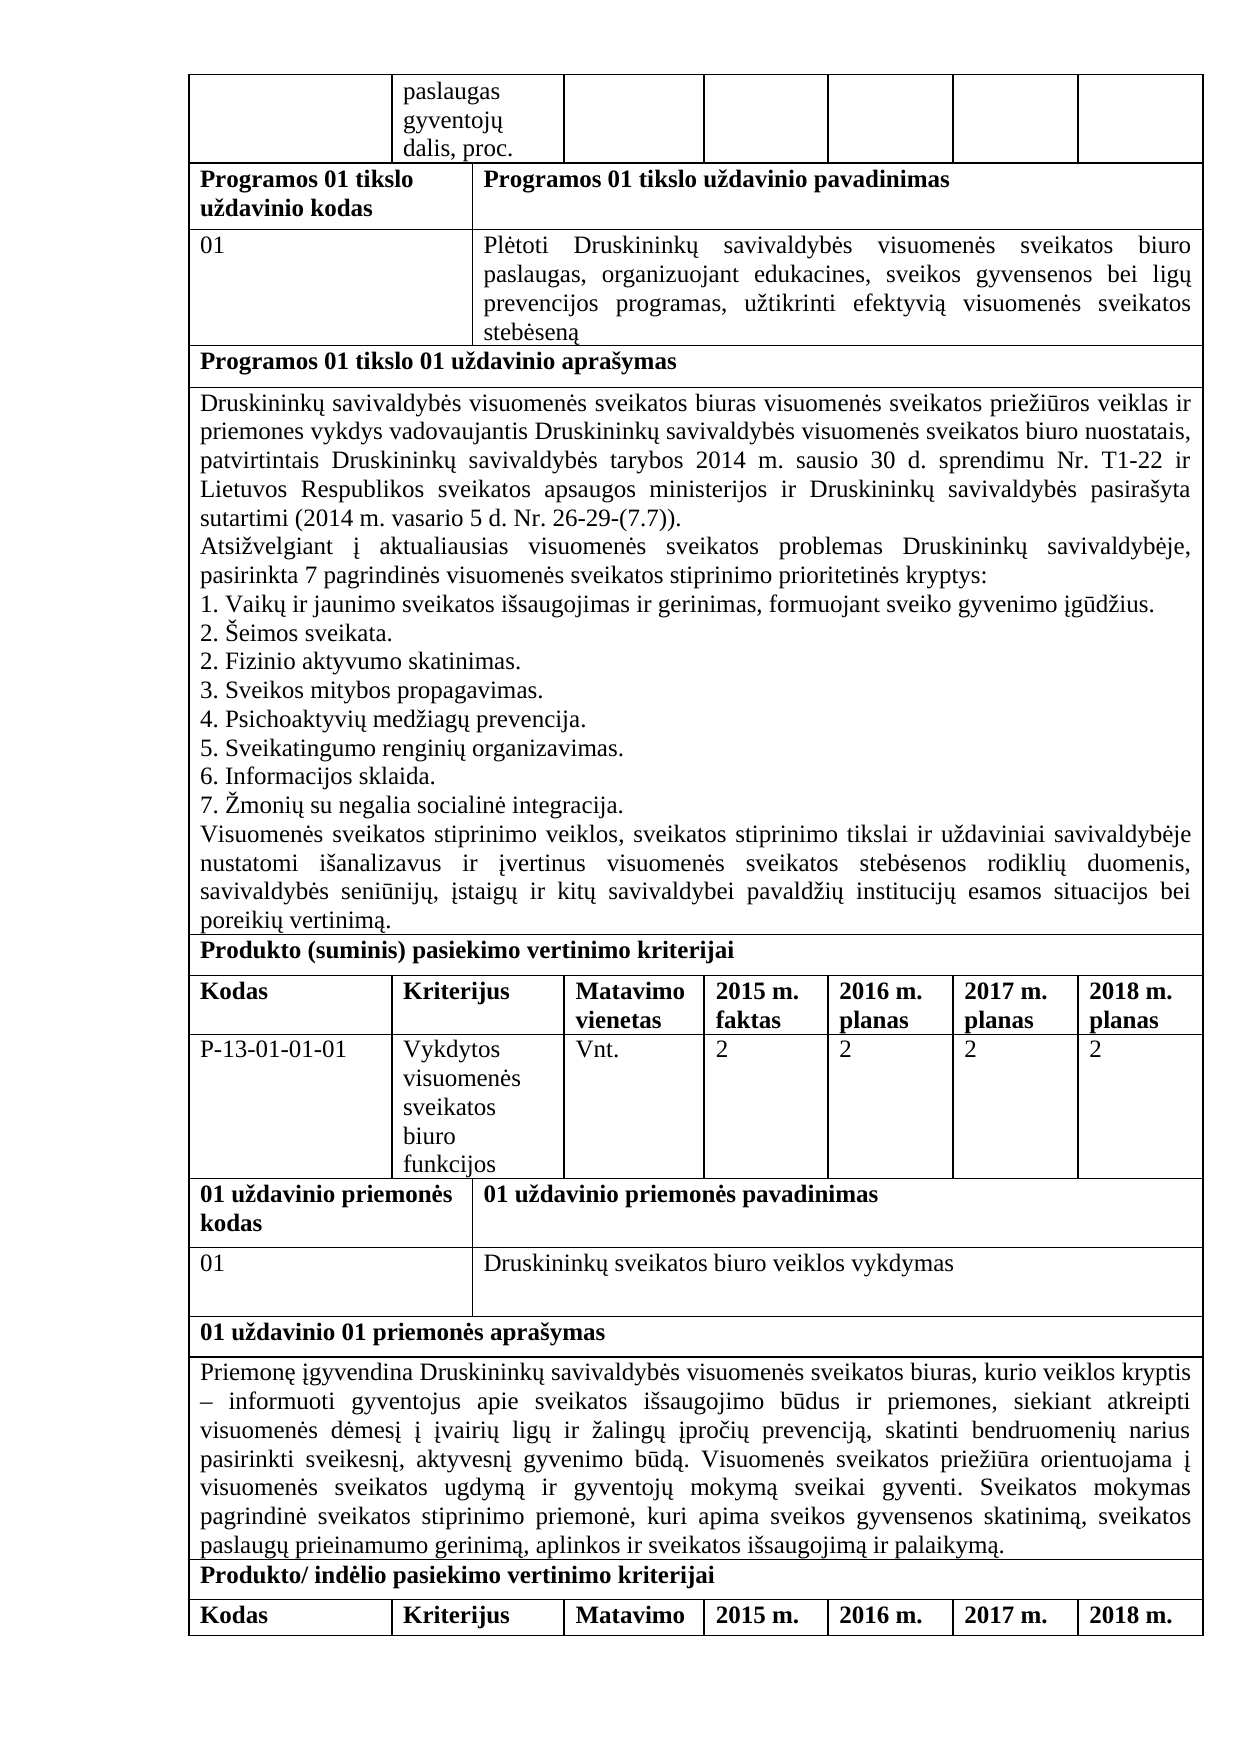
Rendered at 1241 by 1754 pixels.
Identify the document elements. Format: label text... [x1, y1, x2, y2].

table_cell 2016 m. planas [829, 976, 952, 1033]
table_cell 2016 m. [829, 1600, 952, 1635]
table_cell [190, 75, 391, 162]
table_cell 2 [829, 1035, 952, 1178]
table_cell Plėtoti Druskininkų savivaldybės visuomenės sveikatos biuro paslaugas, organizuojant edukacines, sveikos gyvensenos bei ligų prevencijos programas, užtikrinti efektyvią visuomenės sveikatos stebėseną [473, 230, 1202, 345]
table_cell 2017 m. [954, 1600, 1077, 1635]
table_cell 2015 m. [705, 1600, 827, 1635]
table_cell Matavimo [565, 1600, 703, 1635]
table_cell [705, 75, 827, 162]
table_cell 01 [190, 1248, 472, 1316]
table_cell [565, 75, 703, 162]
table_cell [954, 75, 1077, 162]
table_cell 2017 m. planas [954, 976, 1077, 1033]
table_cell Programos 01 tikslo uždavinio kodas [190, 164, 472, 229]
table_cell Druskininkų savivaldybės visuomenės sveikatos biuras visuomenės sveikatos priežiūros veiklas ir priemones vykdys vadovaujantis Druskininkų savivaldybės visuomenės sveikatos biuro nuostatais, patvirtintais Druskininkų savivaldybės tarybos 2014 m. sausio 30 d. sprendimu Nr. T1-22 ir Lietuvos Respublikos sveikatos apsaugos ministerijos ir Druskininkų savivaldybės pasirašyta sutartimi (2014 m. vasario 5 d. Nr. 26-29-(7.7)). Atsižvelgiant į aktualiausias visuomenės sveikatos problemas Druskininkų savivaldybėje, pasirinkta 7 pagrindinės visuomenės sveikatos stiprinimo prioritetinės kryptys: 1. Vaikų ir jaunimo sveikatos išsaugojimas ir gerinimas, formuojant sveiko gyvenimo įgūdžius. 2. Šeimos sveikata. 2. Fizinio aktyvumo skatinimas. 3. Sveikos mitybos propagavimas. 4. Psichoaktyvių medžiagų prevencija. 5. Sveikatingumo renginių organizavimas. 6. Informacijos sklaida. 7. Žmonių su negalia socialinė integracija. Visuomenės sveikatos stiprinimo veiklos, sveikatos stiprinimo tikslai ir uždaviniai savivaldybėje nustatomi išanalizavus ir įvertinus visuomenės sveikatos stebėsenos rodiklių duomenis, savivaldybės seniūnijų, įstaigų ir kitų savivaldybei pavaldžių institucijų esamos situacijos bei poreikių vertinimą. [190, 388, 1202, 934]
table_cell Vnt. [565, 1035, 703, 1178]
table_cell paslaugas gyventojų dalis, proc. [393, 75, 563, 162]
table_cell [829, 75, 952, 162]
table_cell Kodas [190, 976, 391, 1033]
table_cell 2018 m. planas [1079, 976, 1202, 1033]
table_cell Druskininkų sveikatos biuro veiklos vykdymas [473, 1248, 1202, 1316]
table_cell 01 uždavinio priemonės kodas [190, 1179, 472, 1247]
table_cell Produkto/ indėlio pasiekimo vertinimo kriterijai [190, 1560, 1202, 1599]
table_cell Kriterijus [393, 976, 563, 1033]
table_cell Programos 01 tikslo 01 uždavinio aprašymas [190, 346, 1202, 387]
table_cell 2015 m. faktas [705, 976, 827, 1033]
table_cell 2 [954, 1035, 1077, 1178]
table_cell 2018 m. [1079, 1600, 1202, 1635]
table_cell Kodas [190, 1600, 391, 1635]
table_cell Vykdytos visuomenės sveikatos biuro funkcijos [393, 1035, 563, 1178]
table_cell 01 uždavinio 01 priemonės aprašymas [190, 1317, 1202, 1356]
table_cell Kriterijus [393, 1600, 563, 1635]
table_cell 2 [705, 1035, 827, 1178]
table_cell P-13-01-01-01 [190, 1035, 391, 1178]
table_cell 01 uždavinio priemonės pavadinimas [473, 1179, 1202, 1247]
table_cell Programos 01 tikslo uždavinio pavadinimas [473, 164, 1202, 229]
table_cell 2 [1079, 1035, 1202, 1178]
table_cell Priemonę įgyvendina Druskininkų savivaldybės visuomenės sveikatos biuras, kurio veiklos kryptis – informuoti gyventojus apie sveikatos išsaugojimo būdus ir priemones, siekiant atkreipti visuomenės dėmesį į įvairių ligų ir žalingų įpročių prevenciją, skatinti bendruomenių narius pasirinkti sveikesnį, aktyvesnį gyvenimo būdą. Visuomenės sveikatos priežiūra orientuojama į visuomenės sveikatos ugdymą ir gyventojų mokymą sveikai gyventi. Sveikatos mokymas pagrindinė sveikatos stiprinimo priemonė, kuri apima sveikos gyvensenos skatinimą, sveikatos paslaugų prieinamumo gerinimą, aplinkos ir sveikatos išsaugojimą ir palaikymą. [190, 1358, 1202, 1559]
table_cell Matavimo vienetas [565, 976, 703, 1033]
table_cell [1079, 75, 1202, 162]
table_cell 01 [190, 230, 472, 345]
table_cell Produkto (suminis) pasiekimo vertinimo kriterijai [190, 935, 1202, 975]
